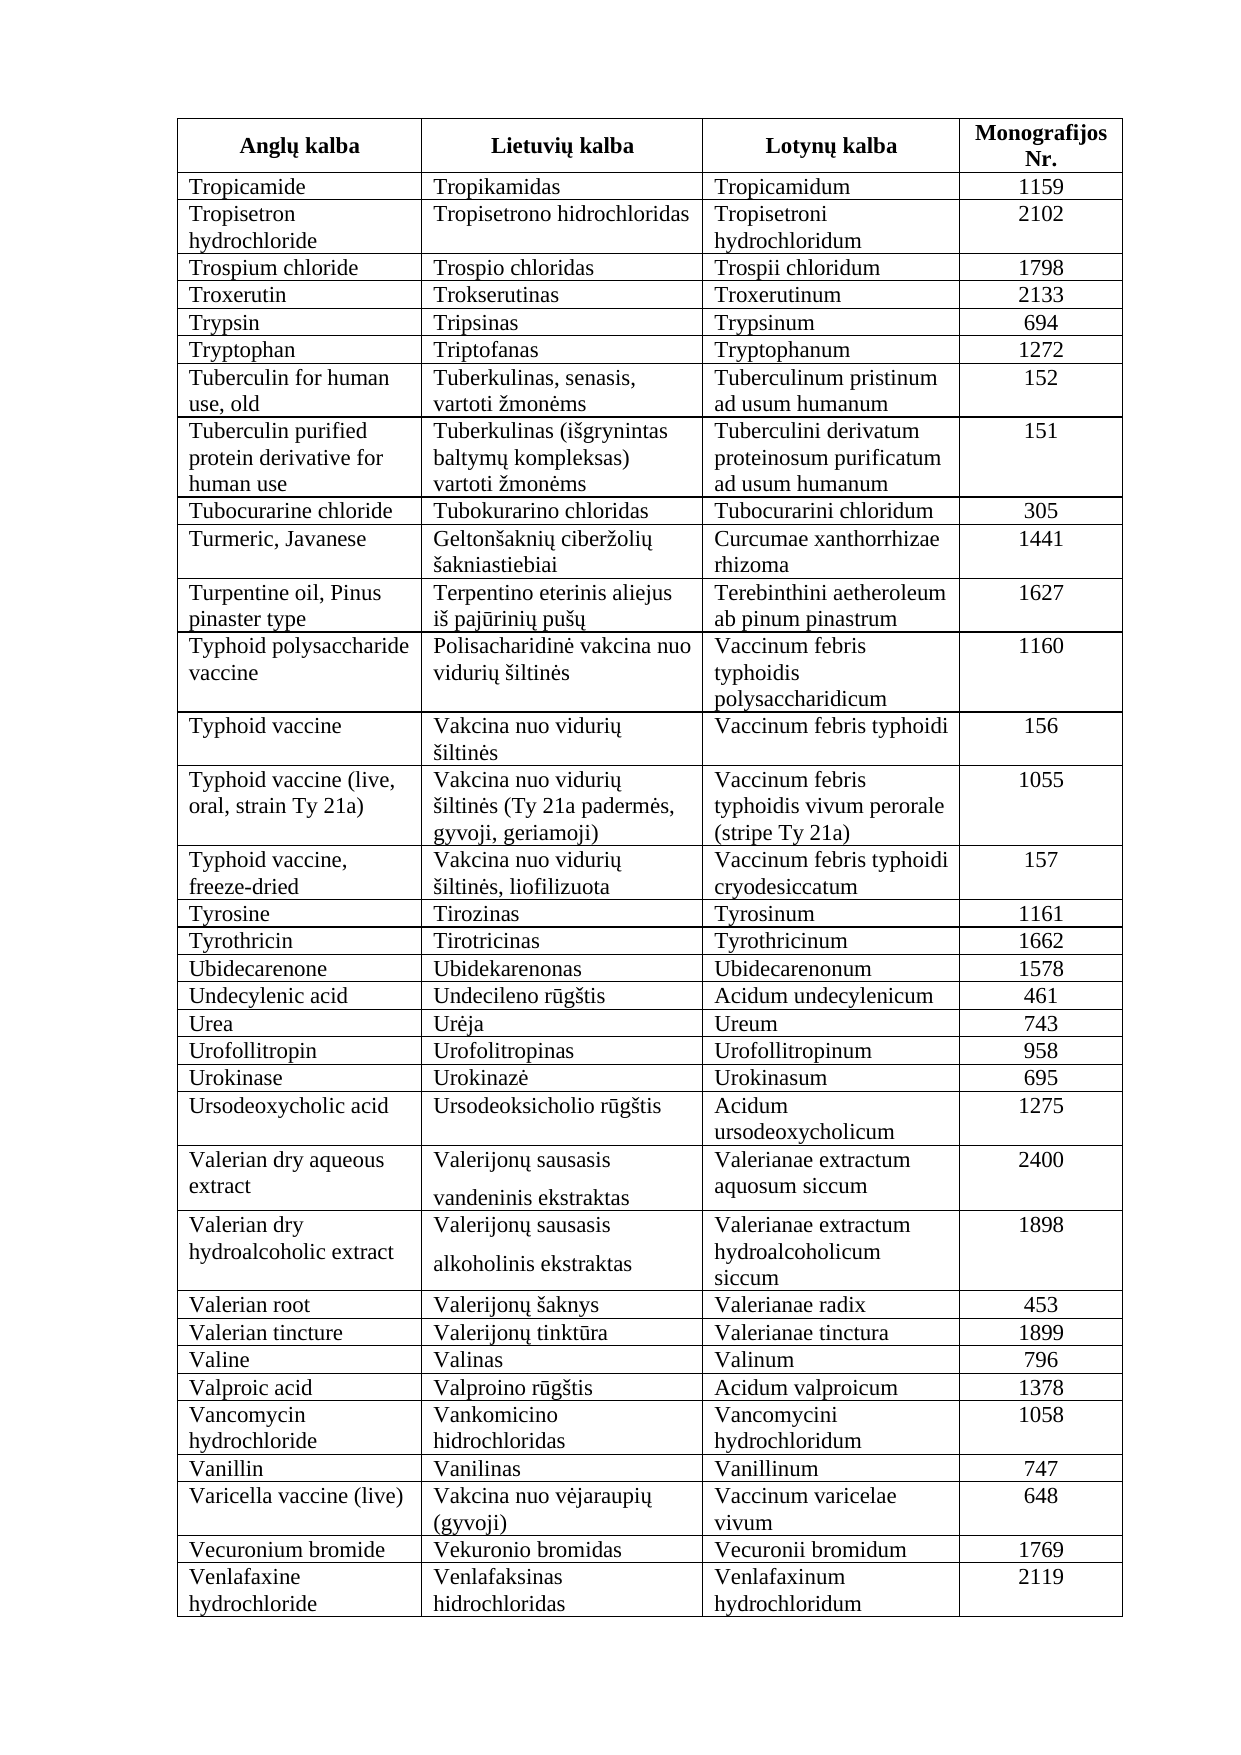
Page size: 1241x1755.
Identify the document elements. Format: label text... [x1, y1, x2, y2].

table_cell Tuberculini derivatum proteinosum purificatum ad usum humanum [703, 418, 959, 496]
table_cell Urofollitropin [178, 1037, 421, 1063]
table_cell Tryptophan [178, 336, 421, 363]
table_cell Vaccinum febris typhoidis vivum perorale (stripe Ty 21a) [703, 766, 959, 845]
table_cell 305 [960, 498, 1122, 524]
table_cell 461 [960, 982, 1122, 1009]
table_cell Typhoid vaccine (live, oral, strain Ty 21a) [178, 766, 421, 845]
table_cell Valproic acid [178, 1374, 421, 1400]
table_cell Valerijonų šaknys [422, 1291, 702, 1318]
table_header Lotynų kalba [703, 119, 959, 172]
table_cell 1378 [960, 1374, 1122, 1400]
table_cell 747 [960, 1455, 1122, 1481]
table_cell 694 [960, 309, 1122, 335]
table_cell Polisacharidinė vakcina nuo vidurių šiltinės [422, 633, 702, 711]
table_cell 648 [960, 1482, 1122, 1535]
table_cell Trokserutinas [422, 281, 702, 308]
table_cell Valerian root [178, 1291, 421, 1318]
table_cell Urofollitropinum [703, 1037, 959, 1063]
table_cell Troxerutin [178, 281, 421, 308]
table_cell Venlafaxine hydrochloride [178, 1563, 421, 1616]
table_cell Turpentine oil, Pinus pinaster type [178, 579, 421, 631]
table_cell Valinas [422, 1346, 702, 1373]
table_cell Valerianae radix [703, 1291, 959, 1318]
table_header Anglų kalba [178, 119, 421, 172]
table_cell Geltonšaknių ciberžolių šakniastiebiai [422, 525, 702, 578]
table_cell 1441 [960, 525, 1122, 578]
table_cell Trospii chloridum [703, 254, 959, 280]
table_cell Valproino rūgštis [422, 1374, 702, 1400]
table_cell Tropicamidum [703, 173, 959, 199]
table_cell Ubidecarenonum [703, 955, 959, 981]
table_cell Venlafaksinas hidrochloridas [422, 1563, 702, 1616]
table_cell Urea [178, 1010, 421, 1036]
table_cell Vecuronium bromide [178, 1536, 421, 1562]
table_cell Vecuronii bromidum [703, 1536, 959, 1562]
table_cell 1058 [960, 1401, 1122, 1454]
table_cell Vanillinum [703, 1455, 959, 1481]
table_cell 1627 [960, 579, 1122, 631]
table_cell Valerian tincture [178, 1319, 421, 1345]
table_cell Tuberculin purified protein derivative for human use [178, 418, 421, 496]
table_cell Vakcina nuo vėjaraupių (gyvoji) [422, 1482, 702, 1535]
table_cell Tyrothricinum [703, 928, 959, 954]
table_cell 1662 [960, 928, 1122, 954]
table_cell Urėja [422, 1010, 702, 1036]
table_cell Typhoid vaccine, freeze-dried [178, 846, 421, 899]
table_cell Terpentino eterinis aliejus iš pajūrinių pušų [422, 579, 702, 631]
table_cell Urofolitropinas [422, 1037, 702, 1063]
table_cell Vancomycin hydrochloride [178, 1401, 421, 1454]
table_cell 1899 [960, 1319, 1122, 1345]
table_cell Vakcina nuo vidurių šiltinės [422, 713, 702, 765]
table_cell Valine [178, 1346, 421, 1373]
table_cell 1272 [960, 336, 1122, 363]
table_cell Tuberculinum pristinum ad usum humanum [703, 364, 959, 416]
table_cell Valerianae extractum aquosum siccum [703, 1146, 959, 1210]
table_cell Vancomycini hydrochloridum [703, 1401, 959, 1454]
table_cell 1055 [960, 766, 1122, 845]
table_cell Tropisetroni hydrochloridum [703, 200, 959, 253]
table_cell 157 [960, 846, 1122, 899]
table_cell Valerijonų sausasis vandeninis ekstraktas [422, 1146, 702, 1210]
table_cell 1161 [960, 900, 1122, 926]
table_cell Tirotricinas [422, 928, 702, 954]
table_cell 2119 [960, 1563, 1122, 1616]
table_cell Curcumae xanthorrhizae rhizoma [703, 525, 959, 578]
table_cell Vakcina nuo vidurių šiltinės, liofilizuota [422, 846, 702, 899]
table_cell Tubocurarini chloridum [703, 498, 959, 524]
table_cell Ubidekarenonas [422, 955, 702, 981]
table_cell 156 [960, 713, 1122, 765]
table_cell 2400 [960, 1146, 1122, 1210]
table_cell Trospio chloridas [422, 254, 702, 280]
table_cell Typhoid polysaccharide vaccine [178, 633, 421, 711]
table_cell Trypsin [178, 309, 421, 335]
table_cell 2133 [960, 281, 1122, 308]
table_cell 1160 [960, 633, 1122, 711]
table_cell 2102 [960, 200, 1122, 253]
table_cell Vakcina nuo vidurių šiltinės (Ty 21a padermės, gyvoji, geriamoji) [422, 766, 702, 845]
table_cell 1769 [960, 1536, 1122, 1562]
table_header Lietuvių kalba [422, 119, 702, 172]
table_cell 152 [960, 364, 1122, 416]
table_cell Urokinasum [703, 1065, 959, 1091]
table_cell Tropisetron hydrochloride [178, 200, 421, 253]
table_cell Valerianae extractum hydroalcoholicum siccum [703, 1211, 959, 1290]
table_cell Valerian dry hydroalcoholic extract [178, 1211, 421, 1290]
table_cell 453 [960, 1291, 1122, 1318]
table_cell Vaccinum varicelae vivum [703, 1482, 959, 1535]
table_cell Vaccinum febris typhoidi cryodesiccatum [703, 846, 959, 899]
table_cell Trypsinum [703, 309, 959, 335]
table_cell Urokinase [178, 1065, 421, 1091]
table_cell Undecileno rūgštis [422, 982, 702, 1009]
table_cell Vanilinas [422, 1455, 702, 1481]
table_cell Tropicamide [178, 173, 421, 199]
table_cell Valerianae tinctura [703, 1319, 959, 1345]
table_cell Vaccinum febris typhoidis polysaccharidicum [703, 633, 959, 711]
table_cell Ubidecarenone [178, 955, 421, 981]
table_cell Terebinthini aetheroleum ab pinum pinastrum [703, 579, 959, 631]
table_cell Vankomicino hidrochloridas [422, 1401, 702, 1454]
table_cell Vekuronio bromidas [422, 1536, 702, 1562]
table_cell Ureum [703, 1010, 959, 1036]
table_cell Urokinazė [422, 1065, 702, 1091]
table_cell Ursodeoksicholio rūgštis [422, 1092, 702, 1144]
table_cell Typhoid vaccine [178, 713, 421, 765]
table_cell Tuberkulinas (išgrynintas baltymų kompleksas) vartoti žmonėms [422, 418, 702, 496]
table_cell 796 [960, 1346, 1122, 1373]
table_cell Valinum [703, 1346, 959, 1373]
table_cell Tyrosinum [703, 900, 959, 926]
table_cell Trospium chloride [178, 254, 421, 280]
table_cell Tubocurarine chloride [178, 498, 421, 524]
table_header Monografijos Nr. [960, 119, 1122, 172]
table_cell Triptofanas [422, 336, 702, 363]
table_cell 695 [960, 1065, 1122, 1091]
table_cell 1578 [960, 955, 1122, 981]
table_cell Troxerutinum [703, 281, 959, 308]
table_cell Tyrosine [178, 900, 421, 926]
table_cell 1275 [960, 1092, 1122, 1144]
table_cell 151 [960, 418, 1122, 496]
table_cell Varicella vaccine (live) [178, 1482, 421, 1535]
table_cell Turmeric, Javanese [178, 525, 421, 578]
table_cell Valerijonų tinktūra [422, 1319, 702, 1345]
table_cell Valerian dry aqueous extract [178, 1146, 421, 1210]
table_cell Tuberculin for human use, old [178, 364, 421, 416]
table_cell Vaccinum febris typhoidi [703, 713, 959, 765]
table_cell Acidum undecylenicum [703, 982, 959, 1009]
table_cell 743 [960, 1010, 1122, 1036]
table_cell Ursodeoxycholic acid [178, 1092, 421, 1144]
table_cell 1898 [960, 1211, 1122, 1290]
table_cell 1159 [960, 173, 1122, 199]
table_cell Tripsinas [422, 309, 702, 335]
table_cell Tubokurarino chloridas [422, 498, 702, 524]
table_cell 958 [960, 1037, 1122, 1063]
table_cell Tuberkulinas, senasis, vartoti žmonėms [422, 364, 702, 416]
table_cell Venlafaxinum hydrochloridum [703, 1563, 959, 1616]
table_cell Tropisetrono hidrochloridas [422, 200, 702, 253]
table_cell Tropikamidas [422, 173, 702, 199]
table_cell Tirozinas [422, 900, 702, 926]
table_cell Vanillin [178, 1455, 421, 1481]
table_cell Valerijonų sausasis alkoholinis ekstraktas [422, 1211, 702, 1290]
table_cell Acidum valproicum [703, 1374, 959, 1400]
table_cell Undecylenic acid [178, 982, 421, 1009]
table_cell Acidum ursodeoxycholicum [703, 1092, 959, 1144]
table_cell Tyrothricin [178, 928, 421, 954]
table_cell 1798 [960, 254, 1122, 280]
table_cell Tryptophanum [703, 336, 959, 363]
